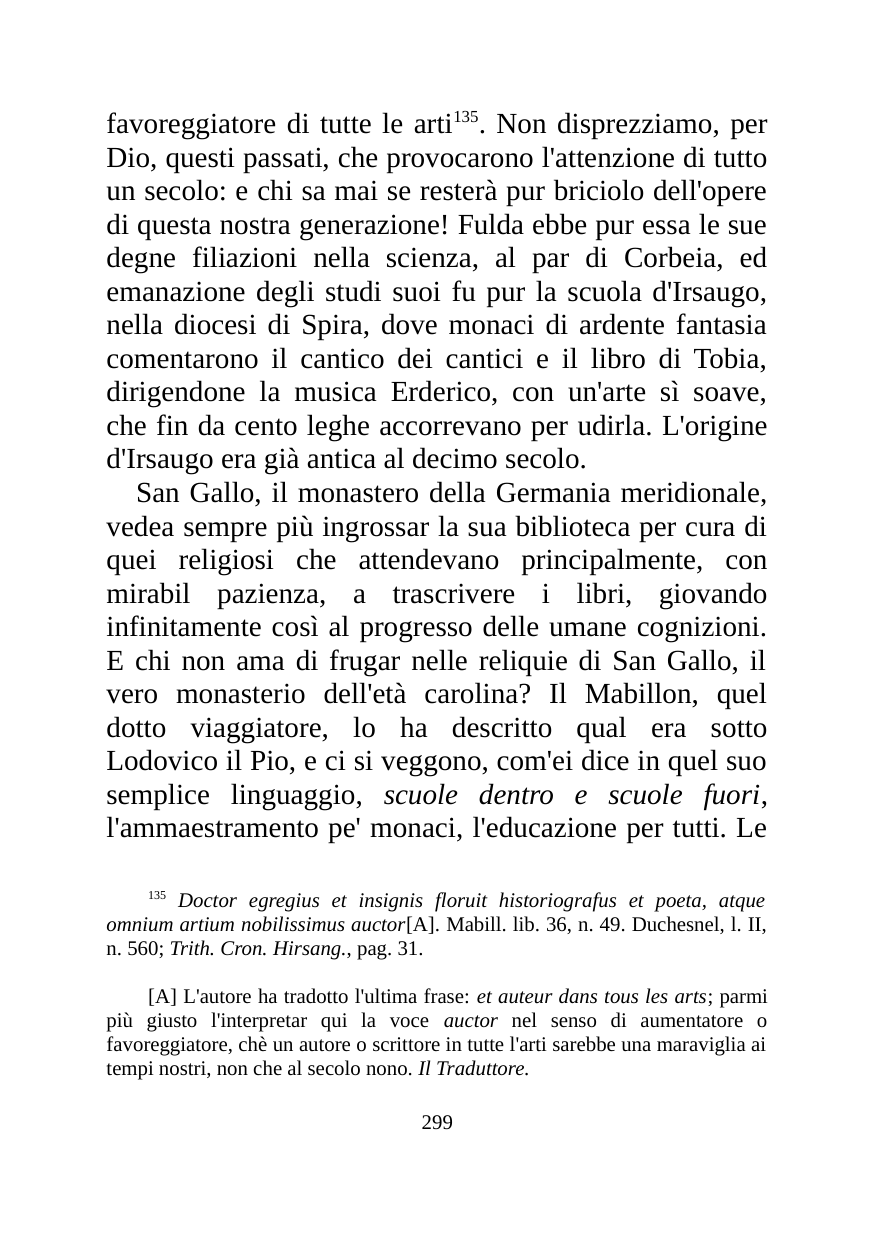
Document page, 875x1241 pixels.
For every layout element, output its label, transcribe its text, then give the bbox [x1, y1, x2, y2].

text San Gallo, il monastero della Germania meridionale, vedea sempre più ingrossar la sua biblioteca per cura di quei religiosi che attendevano principalmente, con mirabil pazienza, a trascrivere i libri, giovando infinitamente così al progresso delle umane cognizioni. E chi non ama di frugar nelle reliquie di San Gallo, il vero monasterio dell'età carolina? Il Mabillon, quel dotto viaggiatore, lo ha descritto qual era sotto Lodovico il Pio, e ci si veggono, com'ei dice in quel suo semplice linguaggio, scuole dentro e scuole fuori, l'ammaestramento pe' monaci, l'educazione per tutti. Le [106, 475, 768, 844]
text Doctor egregius et insignis floruit historiografus et poeta, atque omnium artium nobilissimus auctor[A]. Mabill. lib. 36, n. 49. Duchesnel, l. II, n. 560; Trith. Cron. Hirsang., pag. 31. [106, 888, 768, 960]
text [A] L'autore ha tradotto l'ultima frase: et auteur dans tous les arts; parmi più giusto l'interpretar qui la voce auctor nel senso di aumentatore o favoreggiatore, chè un autore o scrittore in tutte l'arti sarebbe una maraviglia ai tempi nostri, non che al secolo nono. Il Traduttore. [106, 984, 768, 1080]
text favoreggiatore di tutte le arti. Non disprezziamo, per Dio, questi passati, che provocarono l'attenzione di tutto un secolo: e chi sa mai se resterà pur briciolo dell'opere di questa nostra generazione! Fulda ebbe pur essa le sue degne filiazioni nella scienza, al par di Corbeia, ed emanazione degli studi suoi fu pur la scuola d'Irsaugo, nella diocesi di Spira, dove monaci di ardente fantasia comentarono il cantico dei cantici e il libro di Tobia, dirigendone la musica Erderico, con un'arte sì soave, che fin da cento leghe accorrevano per udirla. L'origine d'Irsaugo era già antica al decimo secolo. [106, 106, 768, 475]
